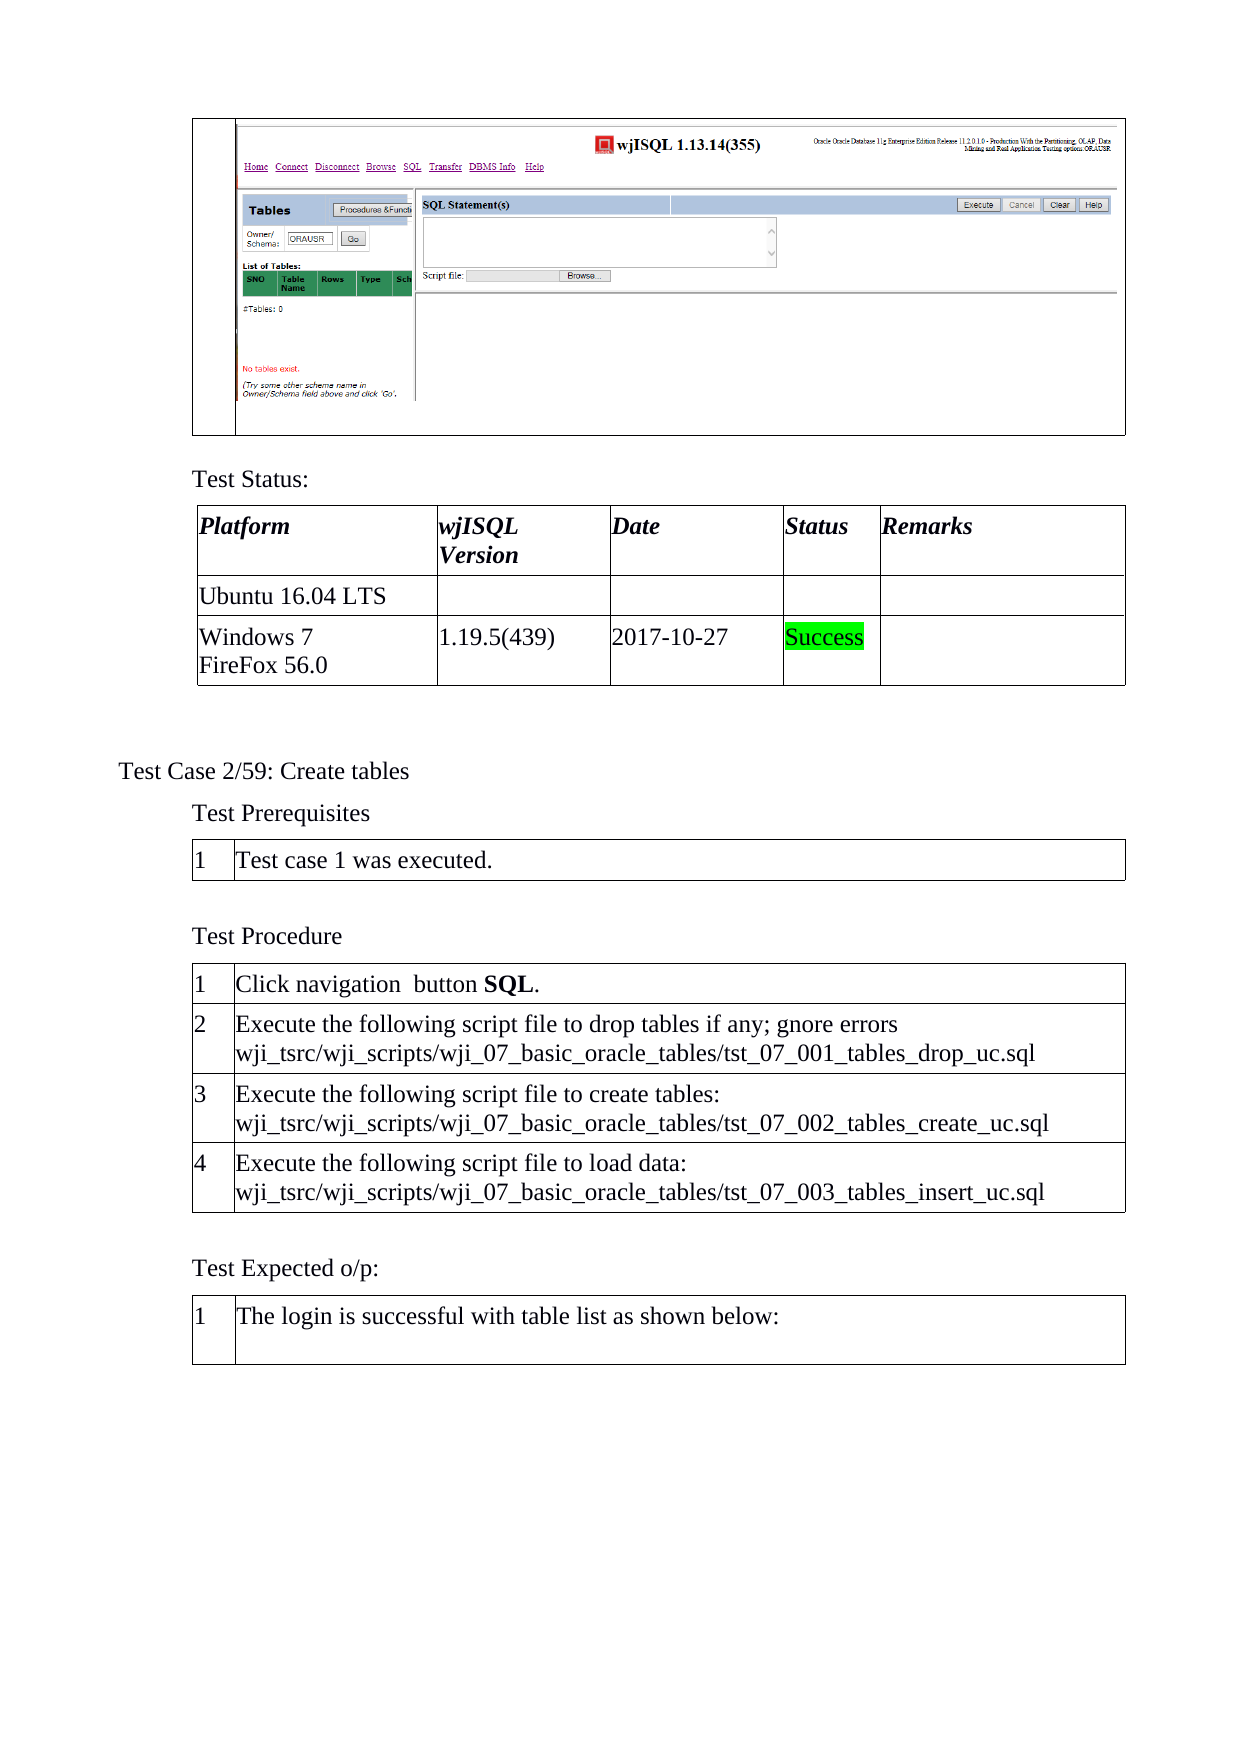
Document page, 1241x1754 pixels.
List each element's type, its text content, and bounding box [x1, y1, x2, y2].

table_cell Execute the following script file to drop tables if any; gnore errors wji_tsrc/wji_scripts/wji_07_basic_oracle_tables/tst_07_001_tables_drop_uc.sql [235, 1004, 1125, 1073]
table_cell 3 [193, 1074, 234, 1142]
table_cell [881, 615, 1125, 685]
table_cell [611, 576, 783, 615]
table_cell Execute the following script file to load data: wji_tsrc/wji_scripts/wji_07_basic_oracle_tables/tst_07_003_tables_insert_uc.sql [235, 1143, 1125, 1212]
table_cell 1.19.5(439) [438, 616, 610, 685]
table_header Date [611, 506, 783, 574]
table_cell [881, 575, 1125, 615]
table_cell 2017-10-27 [611, 616, 783, 685]
table_cell 2 [193, 1004, 234, 1073]
table_header Status [784, 506, 880, 574]
text Test Procedure [118, 921, 1122, 950]
table_cell Ubuntu 16.04 LTS [198, 576, 437, 615]
table_header wjISQL Version [438, 506, 610, 574]
table_header Click navigation button SQL. [235, 964, 1125, 1003]
text Test Expected o/p: [118, 1253, 1122, 1282]
table_header Remarks [881, 506, 1125, 574]
table_header [236, 119, 1125, 434]
table_header Test case 1 was executed. [235, 840, 1125, 879]
table_cell Success [784, 616, 880, 685]
text Test Prerequisites [118, 798, 1122, 826]
table_header The login is successful with table list as shown below: [236, 1296, 1125, 1364]
table_header [193, 119, 235, 434]
picture [236, 124, 1117, 401]
table_cell [784, 576, 880, 615]
table_cell Execute the following script file to create tables: wji_tsrc/wji_scripts/wji_07_basic_oracle_tables/tst_07_002_tables_create_uc.sql [235, 1074, 1125, 1142]
text Test Status: [118, 464, 1122, 493]
table_header 1 [193, 840, 234, 879]
table_cell [438, 576, 610, 615]
table_cell 4 [193, 1143, 234, 1212]
text Test Case 2/59: Create tables [118, 756, 1122, 785]
table_header 1 [193, 964, 234, 1003]
table_cell Windows 7 FireFox 56.0 [198, 616, 437, 685]
table_header 1 [193, 1296, 235, 1364]
table_header Platform [198, 506, 437, 574]
